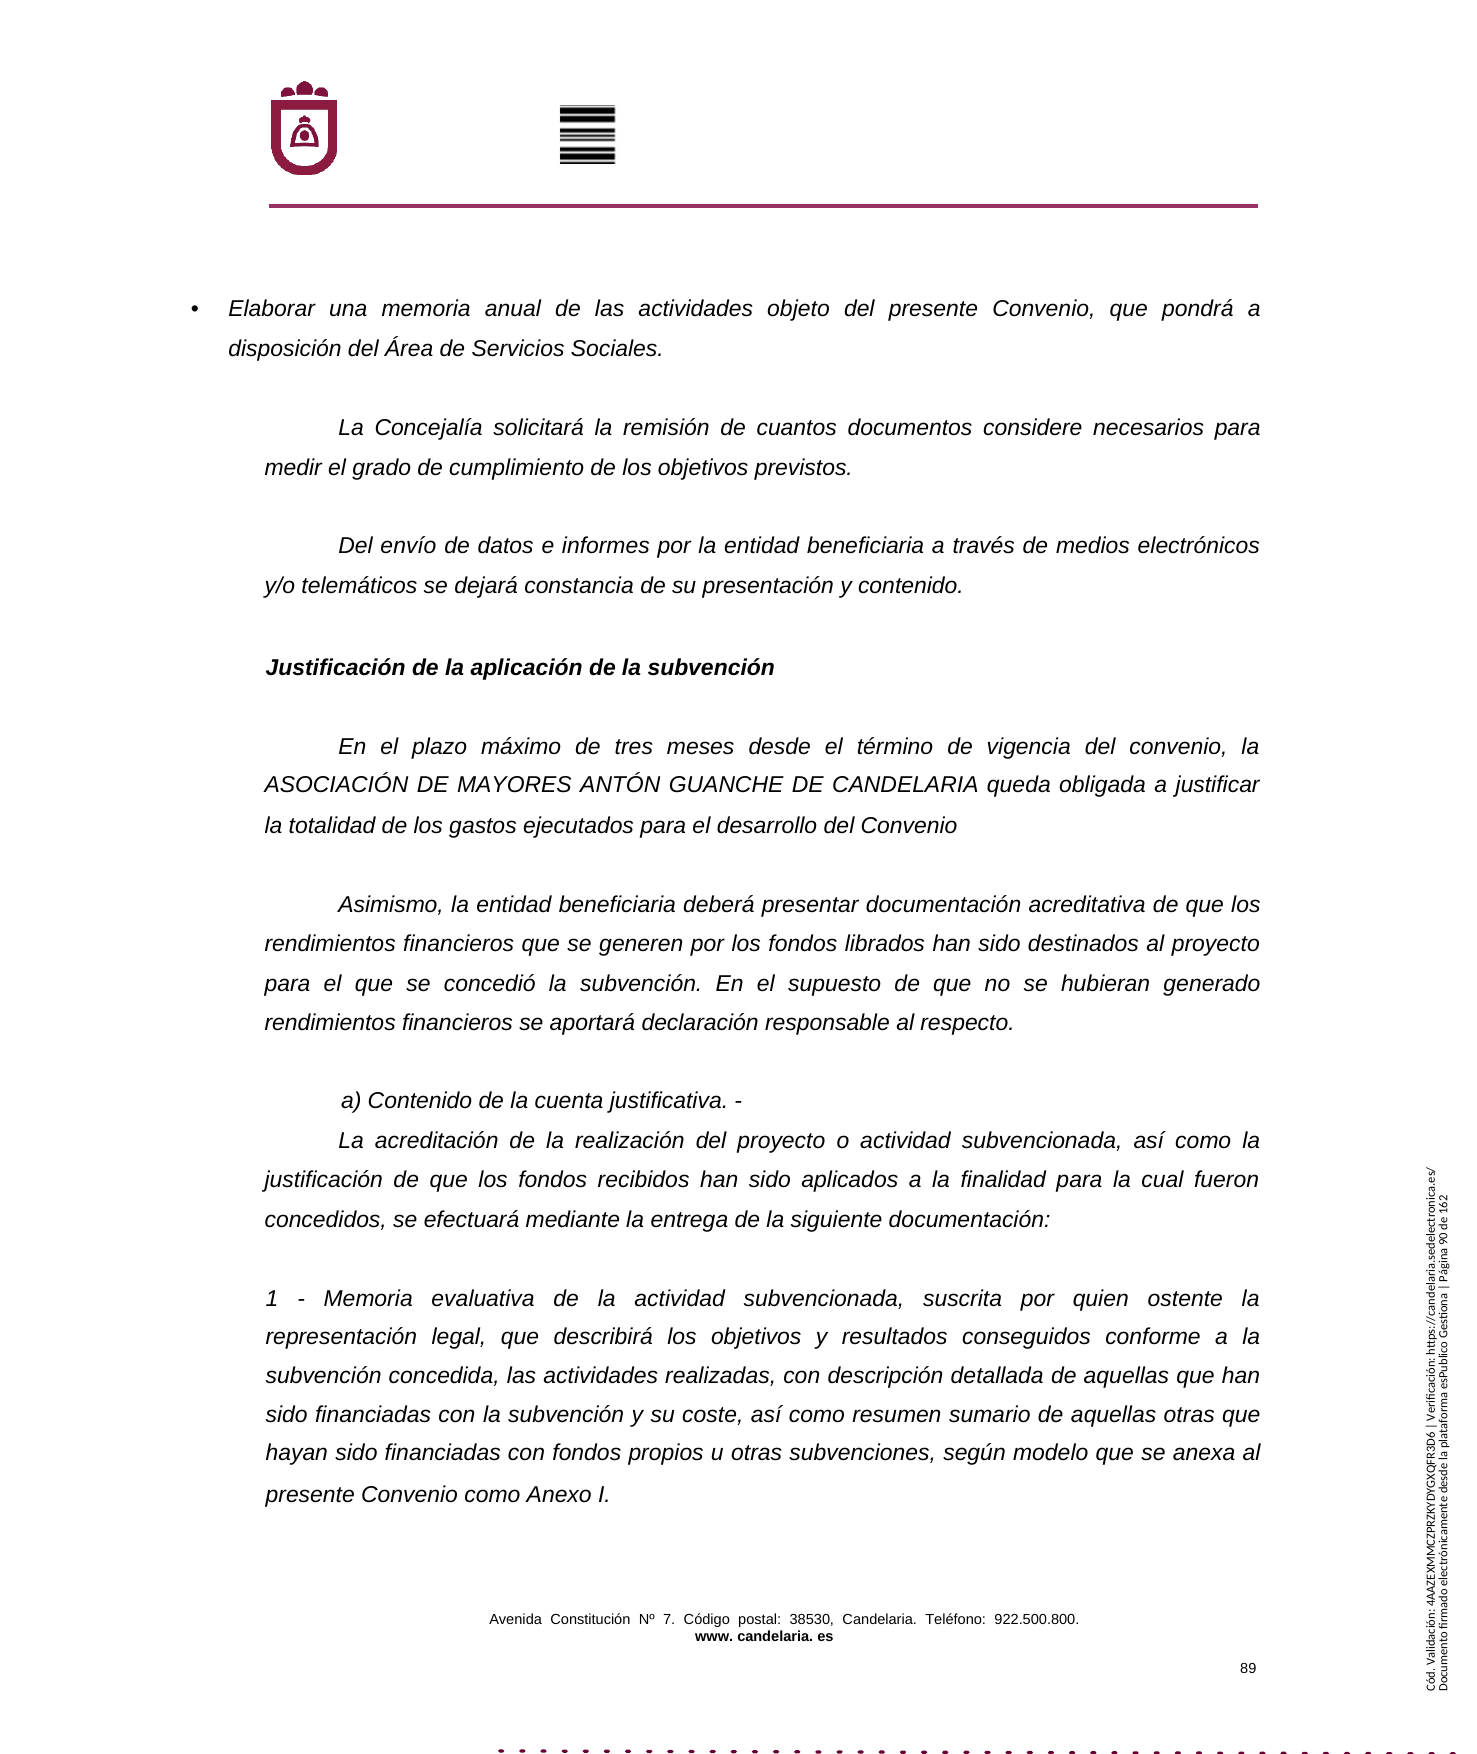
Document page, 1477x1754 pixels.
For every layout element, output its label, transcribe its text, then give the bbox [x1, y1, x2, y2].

text 1 - Memoria evaluativa de la actividad subvencionada, suscrita por quien ostente la representación legal, que describirá los objetivos y resultados conseguidos conforme a la subvención concedida, las actividades realizadas, con descripción detallada de aquellas que han sido financiadas con la subvención y su coste, así como resumen sumario de aquellas otras que hayan sido financiadas con fondos propios u otras subvenciones, según modelo que se anexa al presente Convenio como Anexo I. [265, 1285, 1263, 1508]
text Del envío de datos e informes por la entidad beneficiaria a través de medios electrónicos y/o telemáticos se dejará constancia de su presentación y contenido. [264, 532, 1263, 598]
text Asimismo, la entidad beneficiaria deberá presentar documentación acreditativa de que los rendimientos financieros que se generen por los fondos librados han sido destinados al proyecto para el que se concedió la subvención. En el supuesto de que no se hubieran generado rendimientos financieros se aportará declaración responsable al respecto. [264, 891, 1263, 1035]
list Elaborar una memoria anual de las actividades objeto del presente Convenio, que pondrá a disposición del Área de Servicios Sociales. [191, 295, 1263, 361]
subtitle Justificación de la aplicación de la subvención [265, 652, 1263, 681]
text En el plazo máximo de tres meses desde el término de vigencia del convenio, la ASOCIACIÓN DE MAYORES ANTÓN GUANCHE DE CANDELARIA queda obligada a justificar la totalidad de los gastos ejecutados para el desarrollo del Convenio [264, 733, 1263, 839]
text La acreditación de la realización del proyecto o actividad subvencionada, así como la justificación de que los fondos recibidos han sido aplicados a la finalidad para la cual fueron concedidos, se efectuará mediante la entrega de la siguiente documentación: [264, 1127, 1263, 1232]
text La Concejalía solicitará la remisión de cuantos documentos considere necesarios para medir el grado de cumplimiento de los objetivos previstos. [264, 414, 1263, 480]
text a) Contenido de la cuenta justificativa. - [341, 1087, 1263, 1114]
